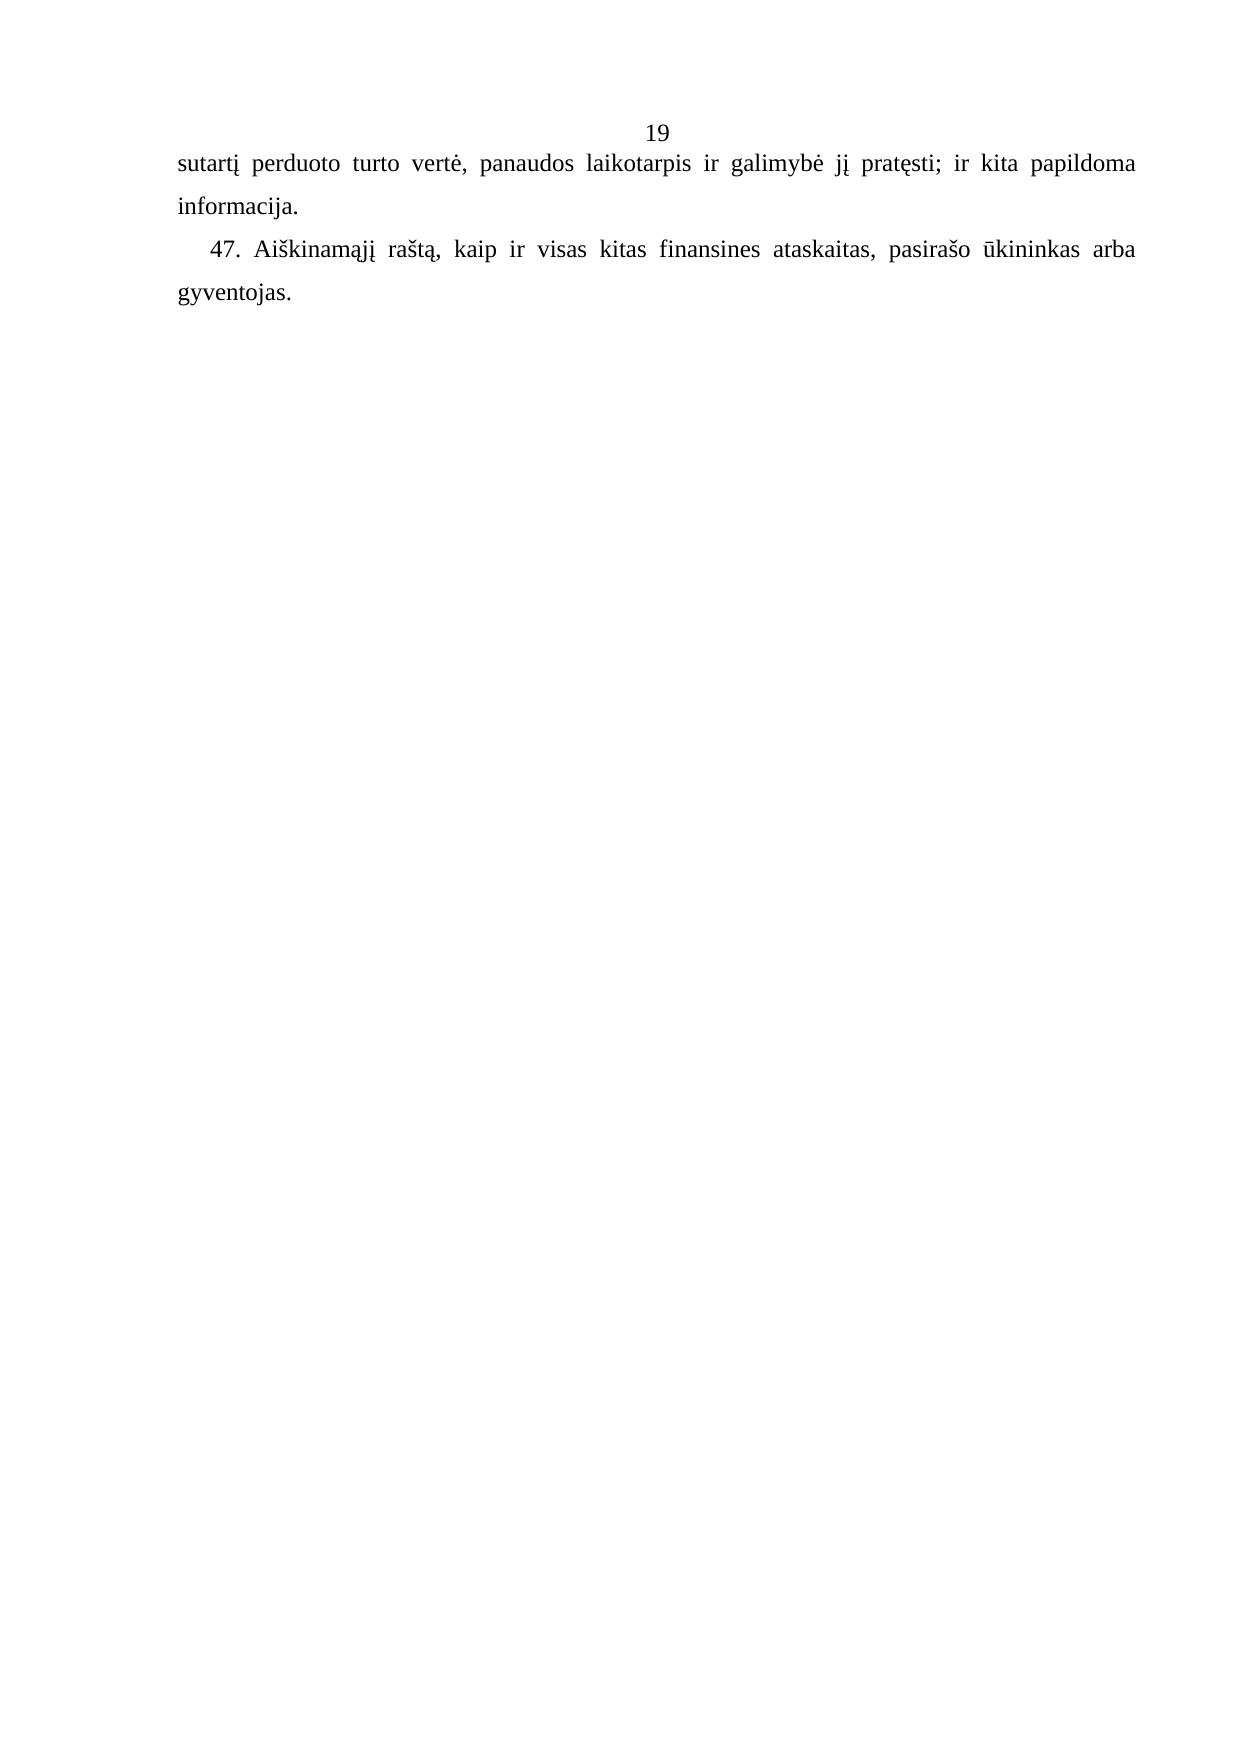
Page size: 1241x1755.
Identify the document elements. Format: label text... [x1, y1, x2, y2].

text sutartį perduoto turto vertė, panaudos laikotarpis ir galimybė jį pratęsti; ir kita papildoma informacija. [177, 148, 1137, 219]
text 47. Aiškinamąjį raštą, kaip ir visas kitas finansines ataskaitas, pasirašo ūkininkas arba gyventojas. [177, 234, 1137, 306]
